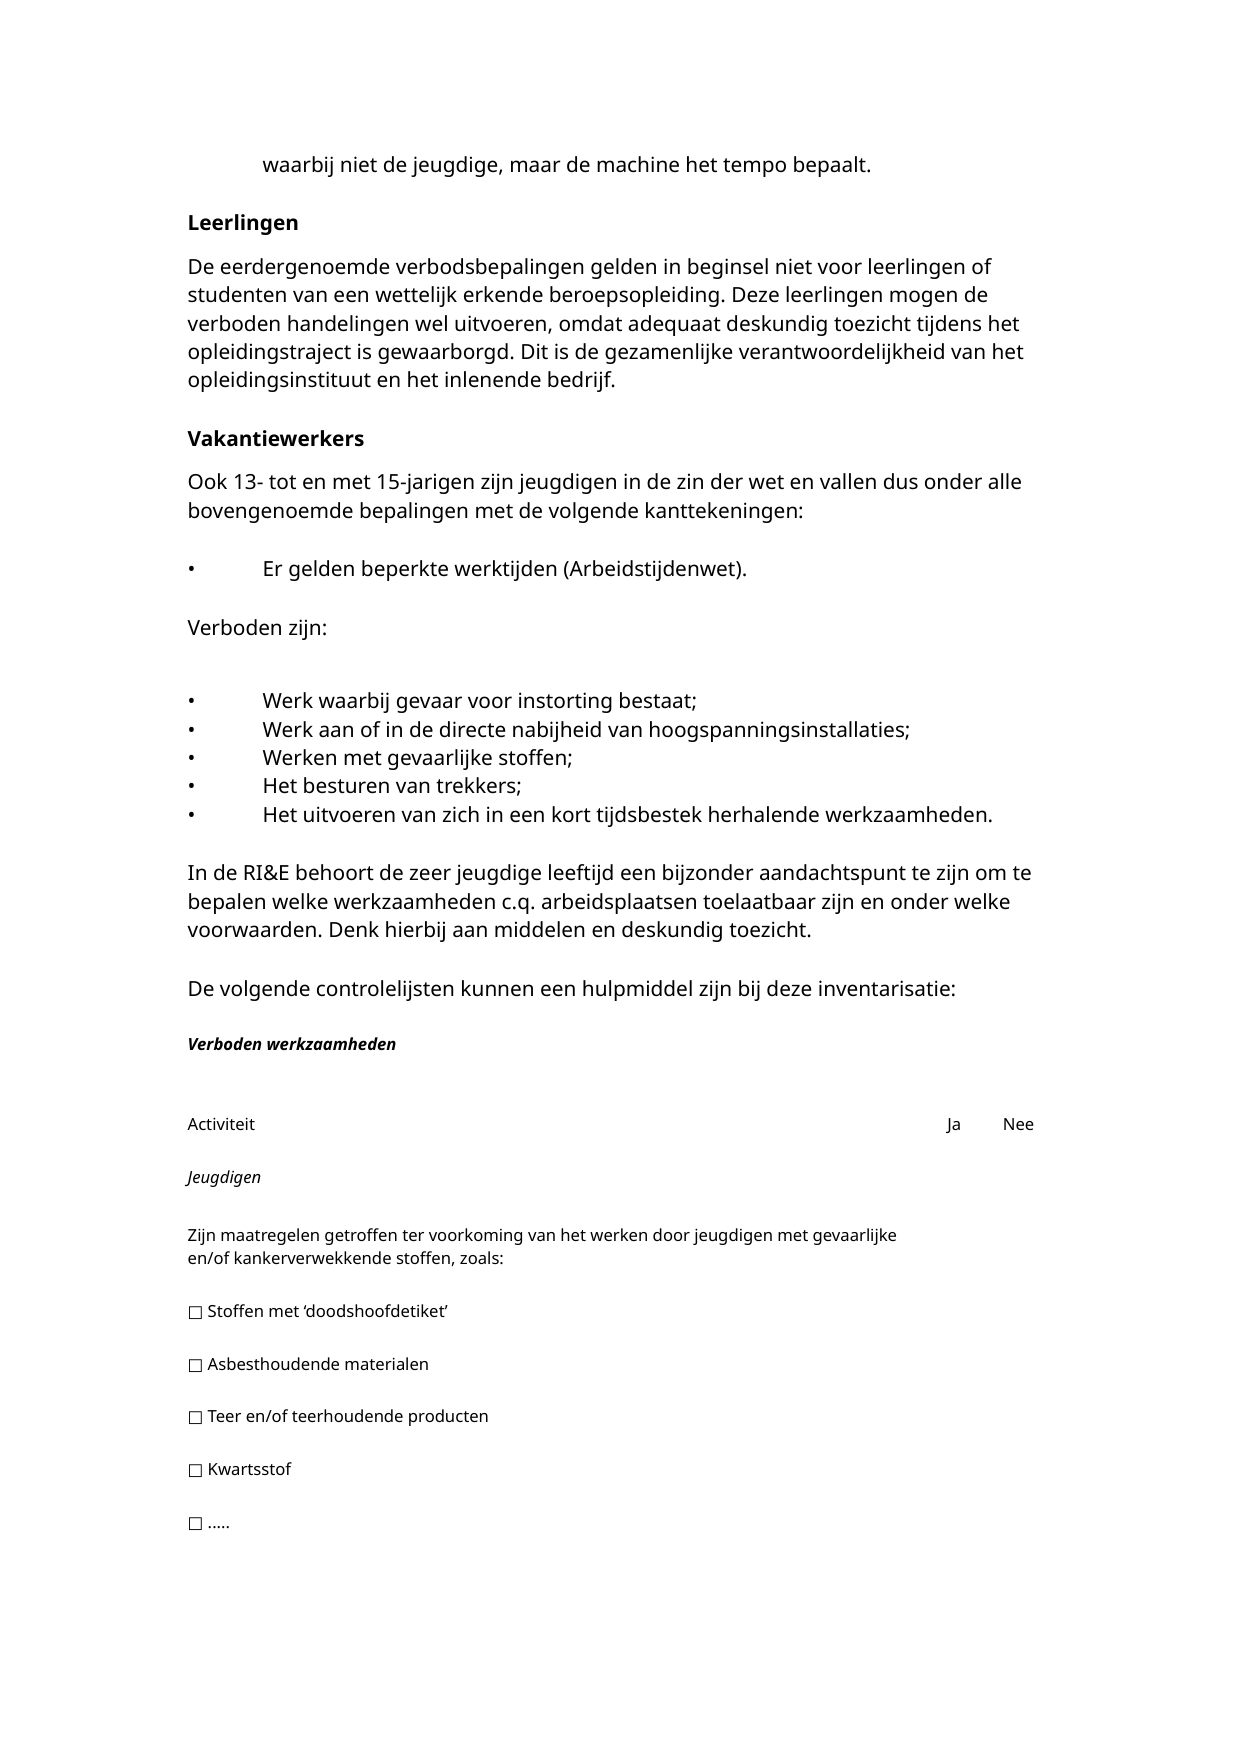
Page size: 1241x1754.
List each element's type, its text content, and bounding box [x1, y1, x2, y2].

table_header Ja [924, 1113, 984, 1166]
table_header Activiteit [188, 1113, 924, 1166]
text Vakantiewerkers [187, 424, 1053, 452]
list Het besturen van trekkers; [187, 772, 1053, 800]
text Leerlingen [187, 208, 1053, 237]
table_cell Jeugdigen [188, 1166, 924, 1224]
text Verboden werkzaamheden [187, 1032, 1053, 1055]
list waarbij niet de jeugdige, maar de machine het tempo bepaalt. [187, 150, 1053, 178]
list Het uitvoeren van zich in een kort tijdsbestek herhalende werkzaamheden. [187, 800, 1053, 828]
table_header Nee [984, 1113, 1053, 1166]
text Verboden zijn: [187, 613, 1053, 641]
table_cell [924, 1166, 984, 1224]
table_cell [984, 1166, 1053, 1224]
list Werken met gevaarlijke stoffen; [187, 743, 1053, 772]
list Er gelden beperkte werktijden (Arbeidstijdenwet). [187, 554, 1053, 583]
table_cell [984, 1224, 1053, 1563]
text De volgende controlelijsten kunnen een hulpmiddel zijn bij deze inventarisatie: [187, 974, 1053, 1002]
list Werk aan of in de directe nabijheid van hoogspanningsinstallaties; [187, 715, 1053, 743]
text Ook 13- tot en met 15-jarigen zijn jeugdigen in de zin der wet en vallen dus onder alle bovengenoemde bepalingen met de volgende kanttekeningen: [187, 467, 1053, 524]
table_cell [924, 1224, 984, 1563]
list Werk waarbij gevaar voor instorting bestaat; [187, 686, 1053, 715]
table_cell Zijn maatregelen getroffen ter voorkoming van het werken door jeugdigen met gevaarlijke en/of kankerverwekkende stoffen, zoals: □ Stoffen met ‘doodshoofdetiket’ □ Asbesthoudende materialen □ Teer en/of teerhoudende producten □ Kwartsstof □ ..... [188, 1224, 924, 1563]
text De eerdergenoemde verbodsbepalingen gelden in beginsel niet voor leerlingen of studenten van een wettelijk erkende beroepsopleiding. Deze leerlingen mogen de verboden handelingen wel uitvoeren, omdat adequaat deskundig toezicht tijdens het opleidingstraject is gewaarborgd. Dit is de gezamenlijke verantwoordelijkheid van het opleidingsinstituut en het inlenende bedrijf. [187, 252, 1053, 394]
text In de RI&E behoort de zeer jeugdige leeftijd een bijzonder aandachtspunt te zijn om te bepalen welke werkzaamheden c.q. arbeidsplaatsen toelaatbaar zijn en onder welke voorwaarden. Denk hierbij aan middelen en deskundig toezicht. [187, 858, 1053, 944]
